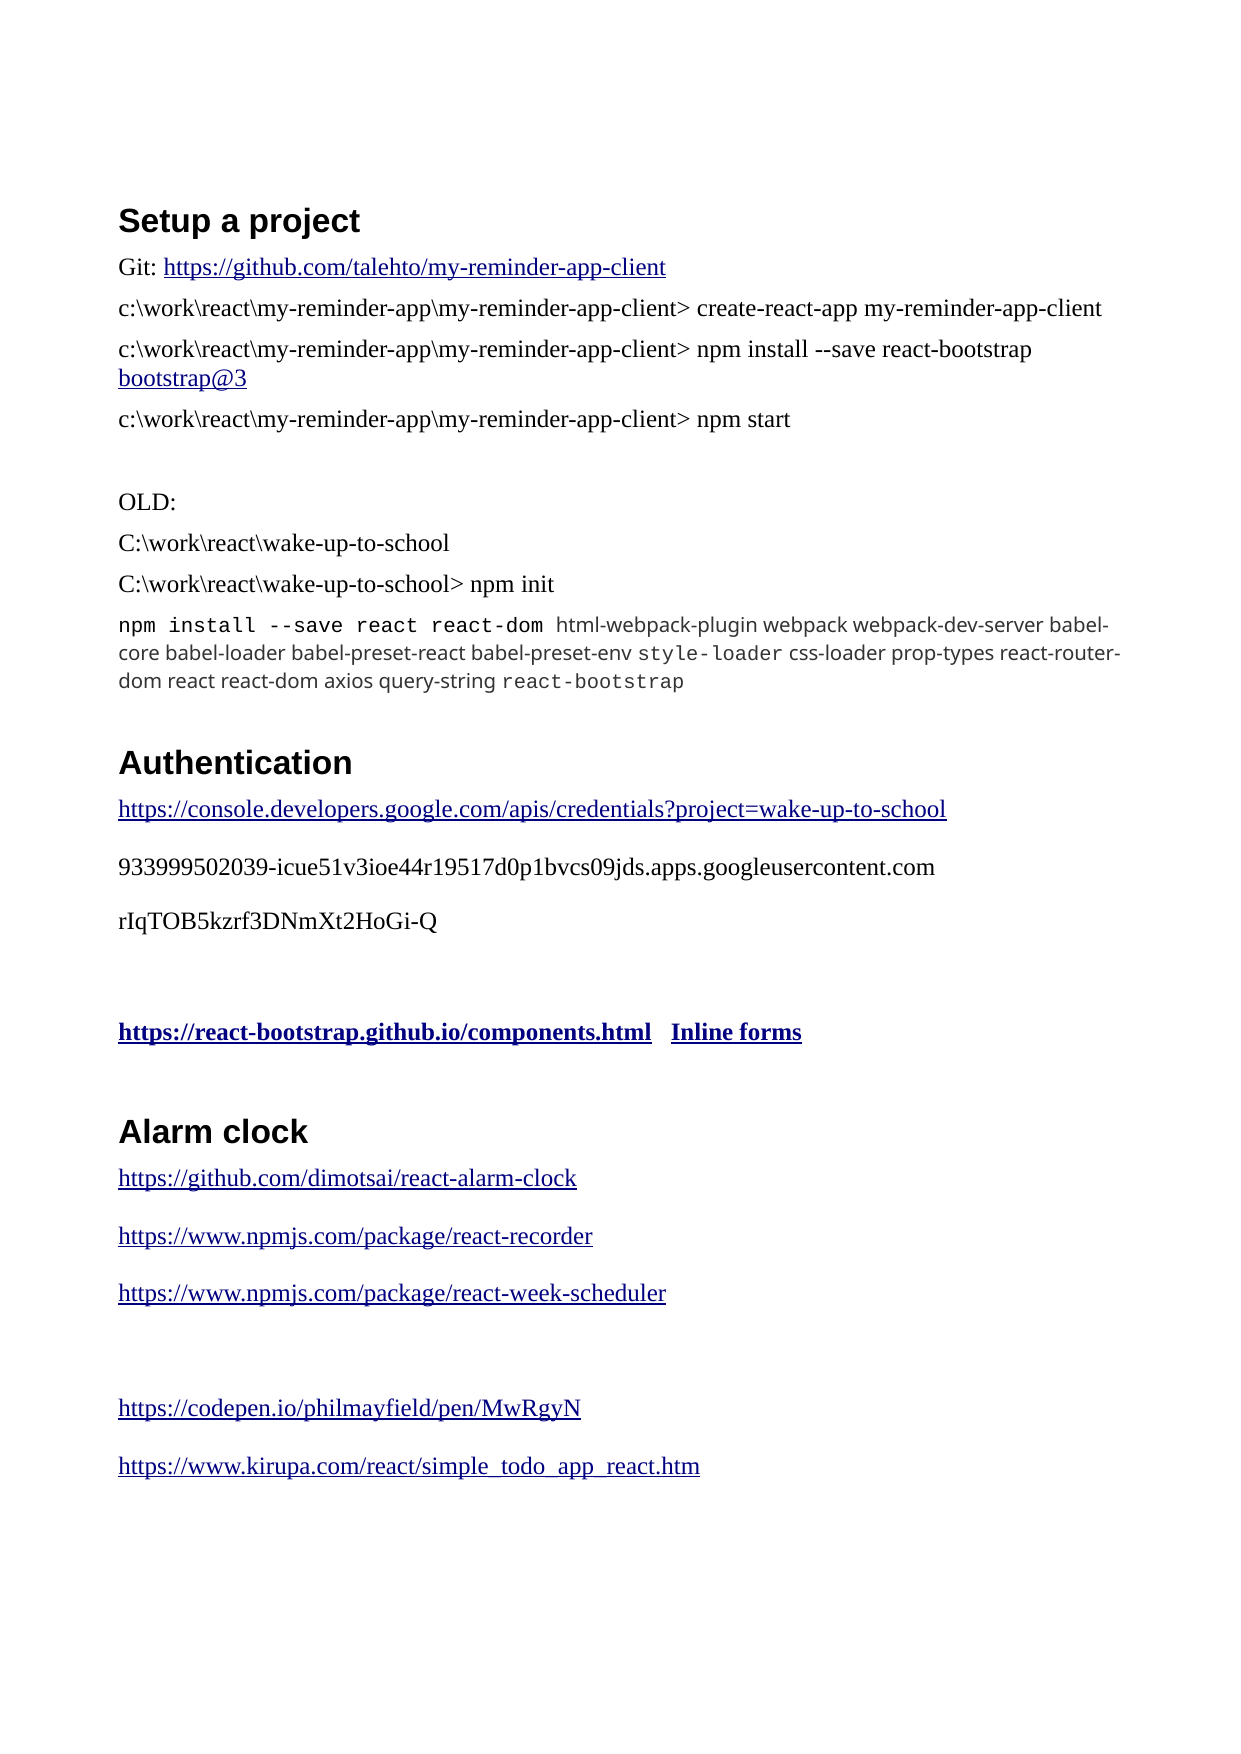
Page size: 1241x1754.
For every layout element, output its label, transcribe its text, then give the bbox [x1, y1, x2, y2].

text c:\work\react\my-reminder-app\my-reminder-app-client> create-react-app my-reminder-app-client [118, 293, 1122, 322]
text OLD: [118, 487, 1122, 516]
text npm install --save react react-dom html-webpack-plugin webpack webpack-dev-server babel-core babel-loader babel-preset-react babel-preset-env style-loader css-loader prop-types react-router-dom react react-dom axios query-string react-bootstrap [118, 611, 1122, 694]
text https://www.npmjs.com/package/react-recorder [118, 1221, 1122, 1249]
text https://www.npmjs.com/package/react-week-scheduler [118, 1278, 1122, 1307]
text s [118, 880, 1122, 906]
text 933999502039-icue51v3ioe44r19517d0p1bvcs09jds.apps.googleusercontent.com [118, 852, 1122, 880]
text C:\work\react\wake-up-to-school> npm init [118, 569, 1122, 598]
text C:\work\react\wake-up-to-school [118, 528, 1122, 557]
subtitle Alarm clock [118, 1112, 1122, 1151]
text https://console.developers.google.com/apis/credentials?project=wake-up-to-school [118, 794, 1122, 823]
text rIqTOB5kzrf3DNmXt2HoGi-Q [118, 906, 1122, 935]
subtitle https://react-bootstrap.github.io/components.html Inline forms [118, 1017, 1122, 1046]
text Git: https://github.com/talehto/my-reminder-app-client [118, 252, 1122, 281]
subtitle Setup a project [118, 201, 1122, 239]
text https://codepen.io/philmayfield/pen/MwRgyN [118, 1393, 1122, 1422]
text c:\work\react\my-reminder-app\my-reminder-app-client> npm install --save react-bootstrap bootstrap@3 [118, 334, 1122, 392]
text https://github.com/dimotsai/react-alarm-clock [118, 1163, 1122, 1192]
text c:\work\react\my-reminder-app\my-reminder-app-client> npm start [118, 404, 1122, 433]
subtitle Authentication [118, 743, 1122, 782]
text https://www.kirupa.com/react/simple_todo_app_react.htm [118, 1451, 1122, 1479]
